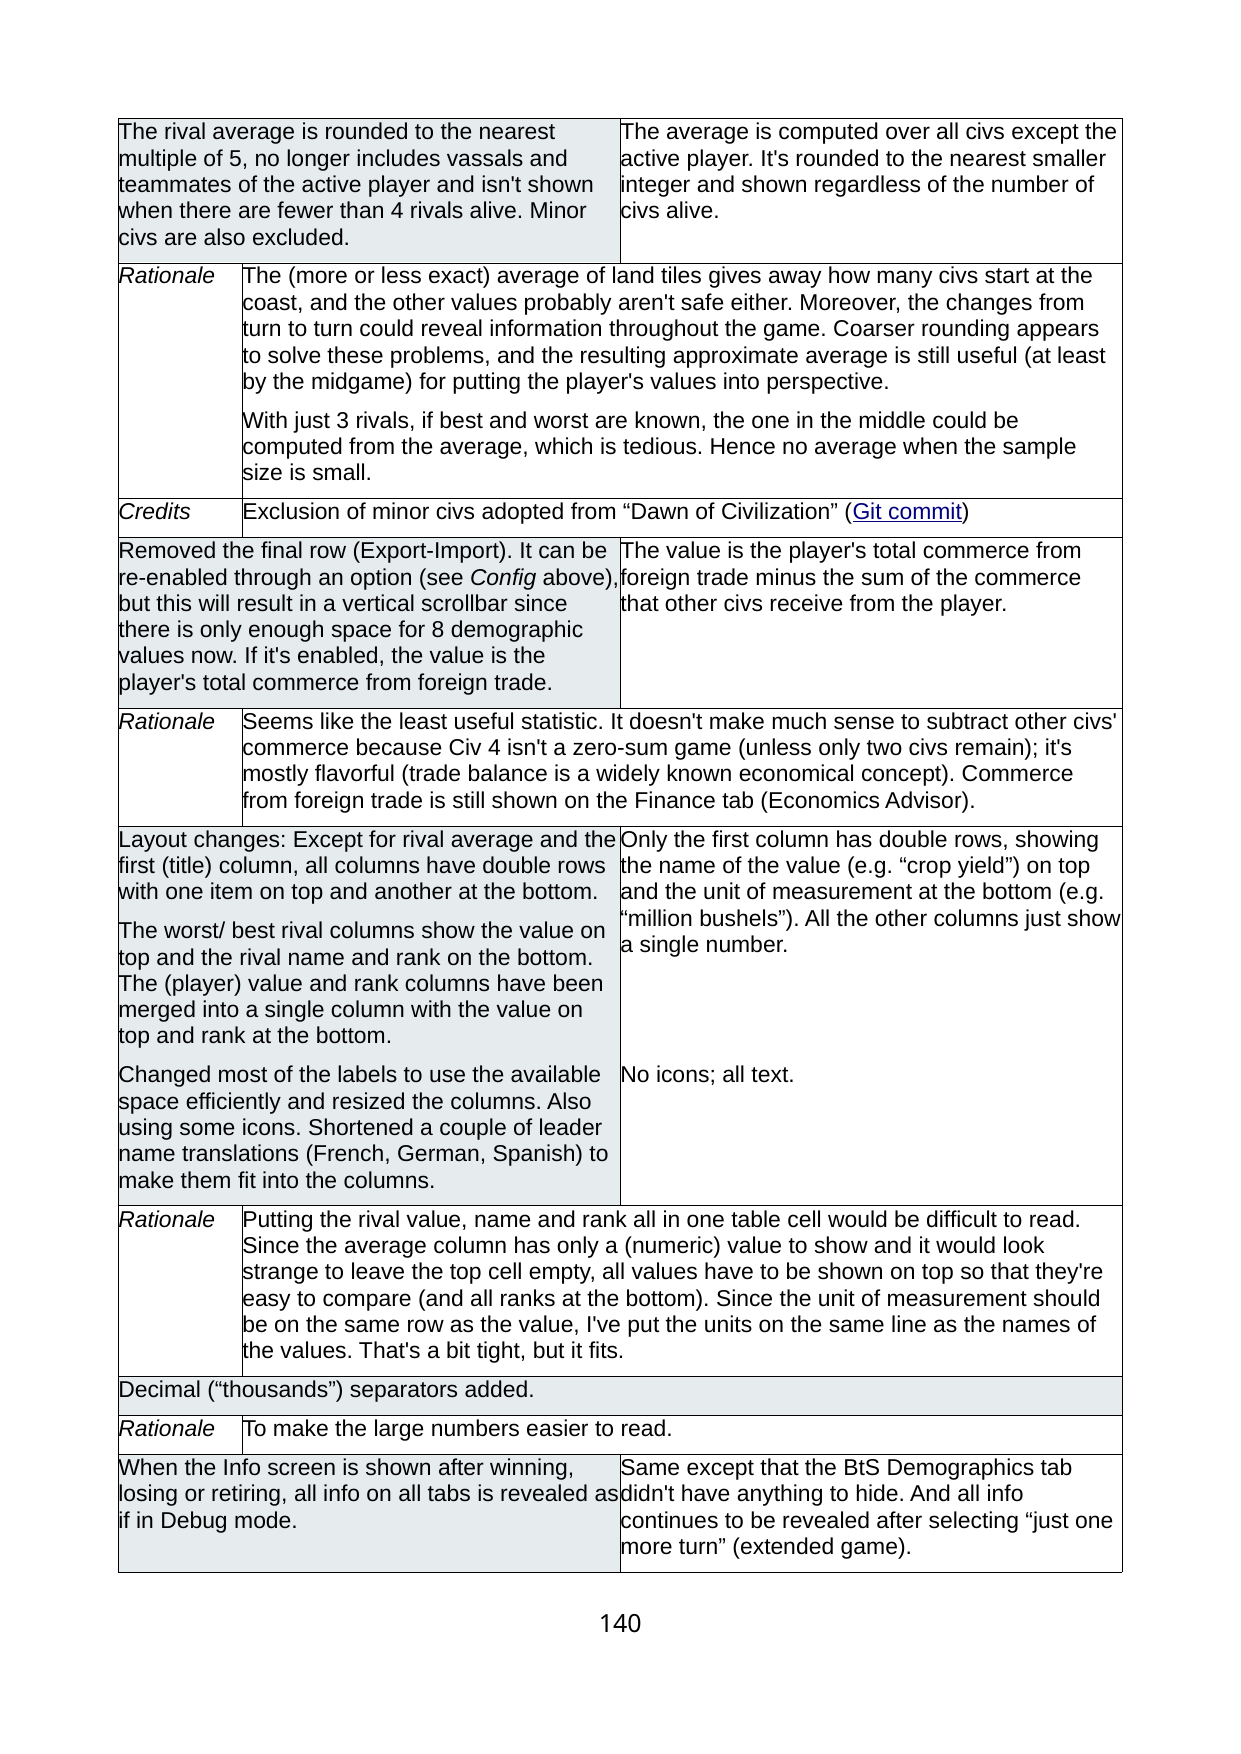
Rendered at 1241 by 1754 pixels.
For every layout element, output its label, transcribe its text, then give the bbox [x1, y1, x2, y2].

table_cell Rationale [119, 264, 242, 498]
table_cell Only the first column has double rows, showing the name of the value (e.g. “crop yield”) on top and the unit of measurement at the bottom (e.g. “million bushels”). All the other columns just show a single number. No icons; all text. [621, 827, 1122, 1205]
table_cell Rationale [119, 1206, 242, 1376]
table_cell The rival average is rounded to the nearest multiple of 5, no longer includes vassals and teammates of the active player and isn't shown when there are fewer than 4 rivals alive. Minor civs are also excluded. [119, 119, 620, 262]
table_cell To make the large numbers easier to read. [243, 1416, 1122, 1454]
table_cell Removed the final row (Export-Import). It can be re-enabled through an option (see Config above), but this will result in a vertical scrollbar since there is only enough space for 8 demographic values now. If it's enabled, the value is the player's total commerce from foreign trade. [119, 538, 620, 708]
table_cell Same except that the BtS Demographics tab didn't have anything to hide. And all info continues to be revealed after selecting “just one more turn” (extended game). [621, 1455, 1122, 1572]
table_cell Putting the rival value, name and rank all in one table cell would be difficult to read. Since the average column has only a (numeric) value to show and it would look strange to leave the top cell empty, all values have to be shown on top so that they're easy to compare (and all ranks at the bottom). Since the unit of measurement should be on the same row as the value, I've put the units on the same line as the names of the values. That's a bit tight, but it fits. [243, 1206, 1122, 1376]
table_cell The (more or less exact) average of land tiles gives away how many civs start at the coast, and the other values probably aren't safe either. Moreover, the changes from turn to turn could reveal information throughout the game. Coarser rounding appears to solve these problems, and the resulting approximate average is still useful (at least by the midgame) for putting the player's values into perspective. With just 3 rivals, if best and worst are known, the one in the middle could be computed from the average, which is tedious. Hence no average when the sample size is small. [243, 264, 1122, 498]
table_cell Rationale [119, 1416, 242, 1454]
table_cell The value is the player's total commerce from foreign trade minus the sum of the commerce that other civs receive from the player. [621, 538, 1122, 708]
table_cell Credits [119, 499, 242, 537]
table_cell When the Info screen is shown after winning, losing or retiring, all info on all tabs is revealed as if in Debug mode. [119, 1455, 620, 1572]
table_cell Exclusion of minor civs adopted from “Dawn of Civilization” (Git commit) [243, 499, 1122, 537]
table_cell Rationale [119, 709, 242, 826]
table_cell Decimal (“thousands”) separators added. [119, 1377, 1122, 1415]
table_cell Seems like the least useful statistic. It doesn't make much sense to subtract other civs' commerce because Civ 4 isn't a zero-sum game (unless only two civs remain); it's mostly flavorful (trade balance is a widely known economical concept). Commerce from foreign trade is still shown on the Finance tab (Economics Advisor). [243, 709, 1122, 826]
table_cell Layout changes: Except for rival average and the first (title) column, all columns have double rows with one item on top and another at the bottom. The worst/ best rival columns show the value on top and the rival name and rank on the bottom. The (player) value and rank columns have been merged into a single column with the value on top and rank at the bottom. Changed most of the labels to use the available space efficiently and resized the columns. Also using some icons. Shortened a couple of leader name translations (French, German, Spanish) to make them fit into the columns. [119, 827, 620, 1205]
table_cell The average is computed over all civs except the active player. It's rounded to the nearest smaller integer and shown regardless of the number of civs alive. [621, 119, 1122, 262]
